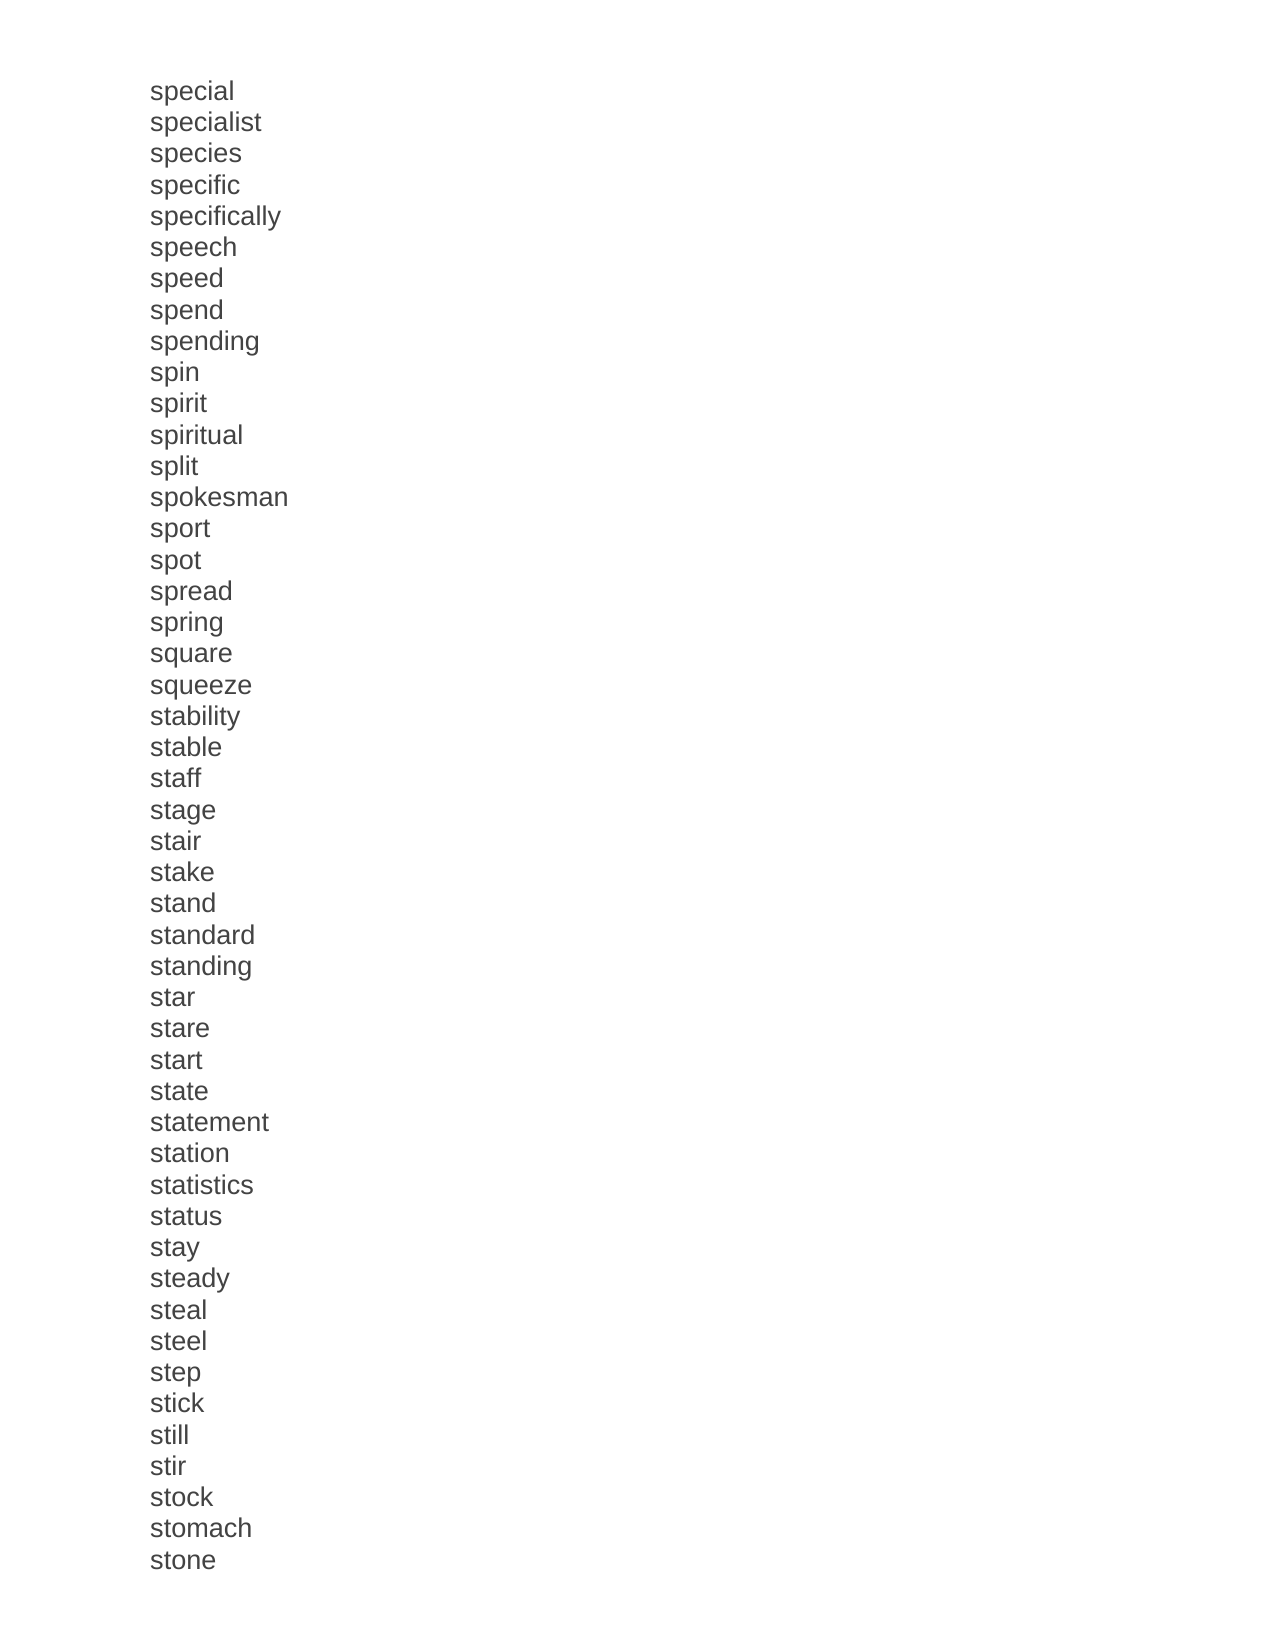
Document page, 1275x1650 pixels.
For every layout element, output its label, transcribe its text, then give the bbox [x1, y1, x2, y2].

text statistics [150, 1169, 1125, 1200]
text start [150, 1044, 1125, 1075]
text specifically [150, 200, 1125, 231]
text stare [150, 1012, 1125, 1044]
text speed [150, 262, 1125, 294]
text sport [150, 512, 1125, 544]
text standard [150, 919, 1125, 950]
text steal [150, 1294, 1125, 1325]
text stage [150, 794, 1125, 825]
text stable [150, 731, 1125, 762]
text stone [150, 1544, 1125, 1575]
text stir [150, 1450, 1125, 1481]
text stick [150, 1387, 1125, 1419]
text step [150, 1356, 1125, 1387]
text steel [150, 1325, 1125, 1356]
text steady [150, 1262, 1125, 1294]
text station [150, 1137, 1125, 1169]
text spot [150, 544, 1125, 575]
text star [150, 981, 1125, 1012]
text spending [150, 325, 1125, 356]
text spokesman [150, 481, 1125, 512]
text squeeze [150, 669, 1125, 700]
text statement [150, 1106, 1125, 1137]
text stomach [150, 1512, 1125, 1544]
text stand [150, 887, 1125, 919]
text standing [150, 950, 1125, 981]
text stock [150, 1481, 1125, 1512]
text stake [150, 856, 1125, 887]
text state [150, 1075, 1125, 1106]
text speech [150, 231, 1125, 262]
text specific [150, 169, 1125, 200]
text spread [150, 575, 1125, 606]
text species [150, 137, 1125, 169]
text spirit [150, 387, 1125, 419]
text specialist [150, 106, 1125, 137]
text stair [150, 825, 1125, 856]
text square [150, 637, 1125, 669]
text status [150, 1200, 1125, 1231]
text stay [150, 1231, 1125, 1262]
text spend [150, 294, 1125, 325]
text stability [150, 700, 1125, 731]
text staff [150, 762, 1125, 794]
text still [150, 1419, 1125, 1450]
text spin [150, 356, 1125, 387]
text special [150, 75, 1125, 106]
text spiritual [150, 419, 1125, 450]
text spring [150, 606, 1125, 637]
text split [150, 450, 1125, 481]
